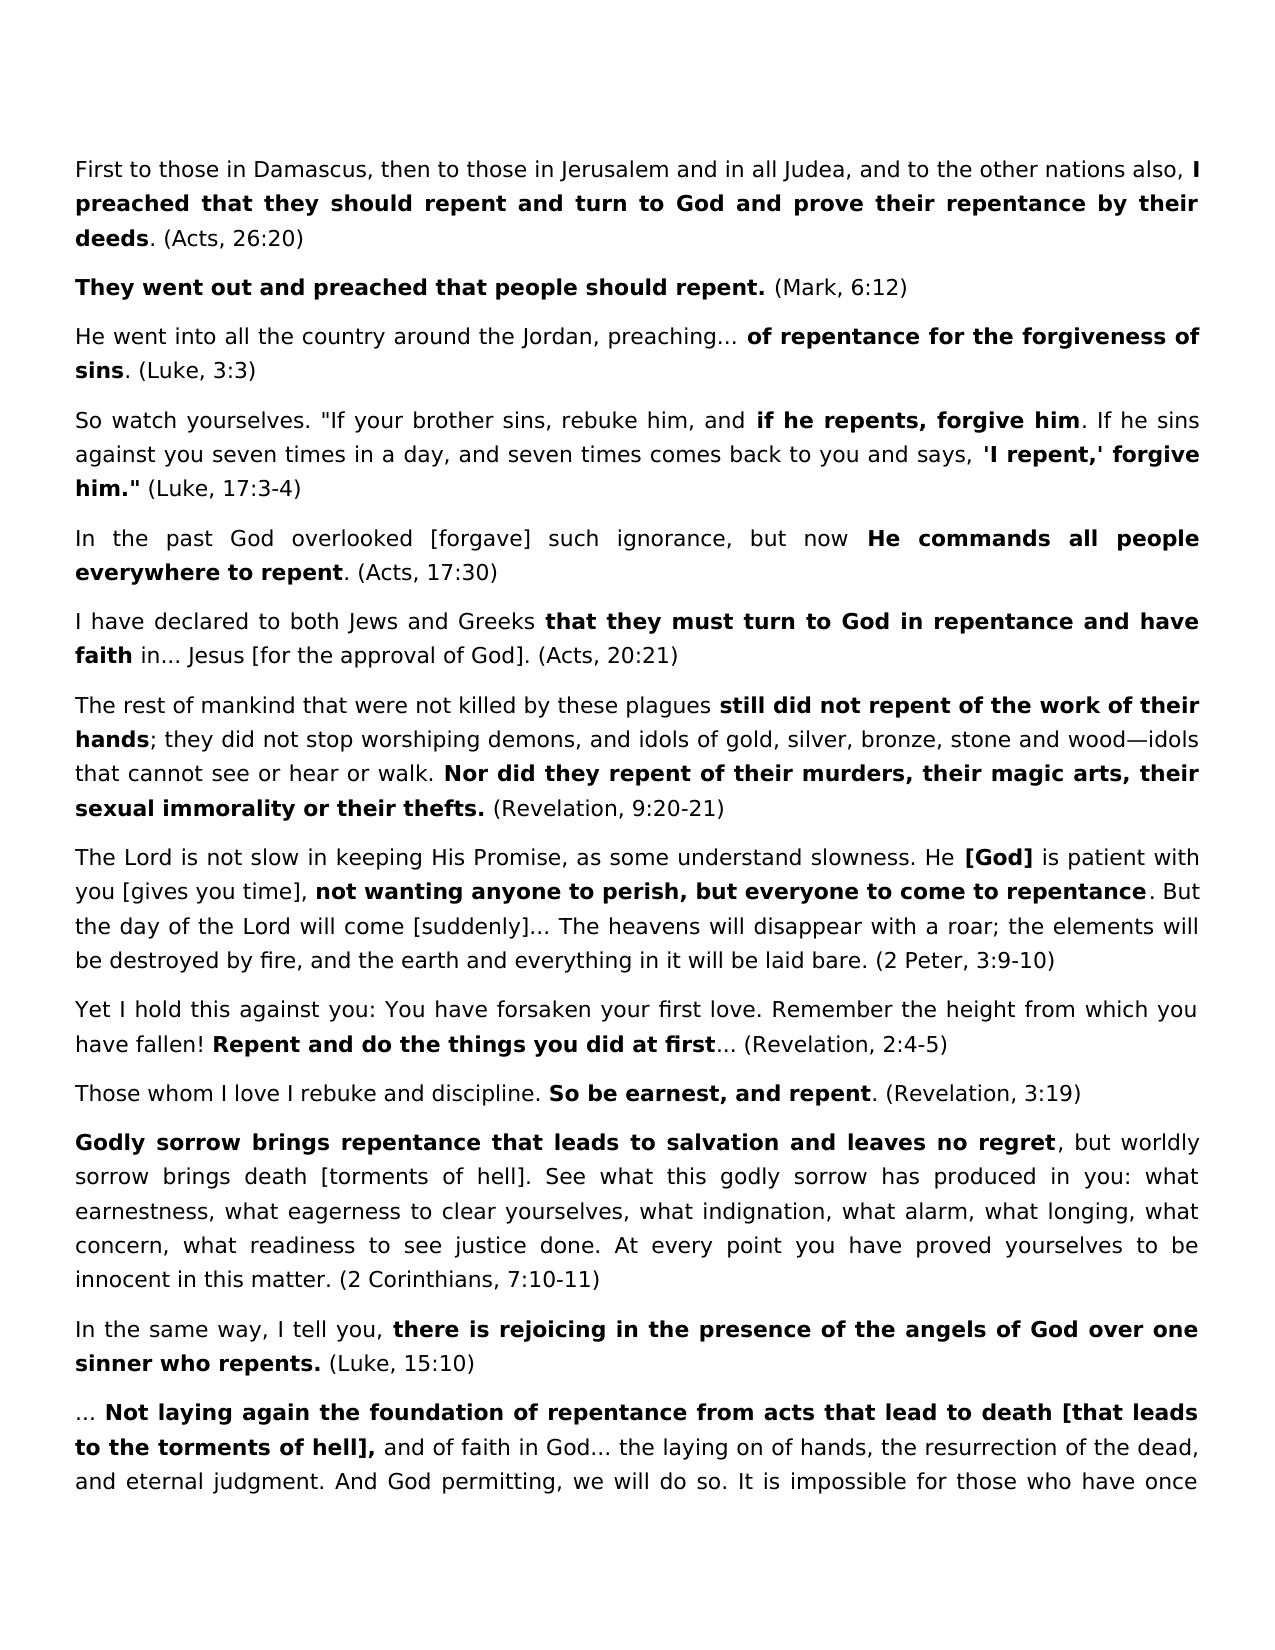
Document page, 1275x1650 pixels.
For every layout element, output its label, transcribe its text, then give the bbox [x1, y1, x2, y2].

text They went out and preached that people should repent. (Mark, 6:12) [75, 268, 1200, 302]
text So watch yourselves. "If your brother sins, rebuke him, and if he repents, forgive him. If he sins against you seven times in a day, and seven times comes back to you and says, 'I repent,' forgive him." (Luke, 17:3-4) [75, 401, 1200, 504]
text I have declared to both Jews and Greeks that they must turn to God in repentance and have faith in... Jesus [for the approval of God]. (Acts, 20:21) [75, 602, 1200, 671]
text First to those in Damascus, then to those in Jerusalem and in all Judea, and to the other nations also, I preached that they should repent and turn to God and prove their repentance by their deeds. (Acts, 26:20) [75, 150, 1200, 253]
text Those whom I love I rebuke and discipline. So be earnest, and repent. (Revelation, 3:19) [75, 1074, 1200, 1108]
text The Lord is not slow in keeping His Promise, as some understand slowness. He [God] is patient with you [gives you time], not wanting anyone to perish, but everyone to come to repentance. But the day of the Lord will come [suddenly]... The heavens will disappear with a roar; the elements will be destroyed by fire, and the earth and everything in it will be laid bare. (2 Peter, 3:9-10) [75, 838, 1200, 975]
text In the same way, I tell you, there is rejoicing in the presence of the angels of God over one sinner who repents. (Luke, 15:10) [75, 1309, 1200, 1378]
text He went into all the country around the Jordan, preaching... of repentance for the forgiveness of sins. (Luke, 3:3) [75, 317, 1200, 386]
text In the past God overlooked [forgave] such ignorance, but now He commands all people everywhere to repent. (Acts, 17:30) [75, 518, 1200, 587]
text The rest of mankind that were not killed by these plagues still did not repent of the work of their hands; they did not stop worshiping demons, and idols of gold, silver, bronze, stone and wood—idols that cannot see or hear or walk. Nor did they repent of their murders, their magic arts, their sexual immorality or their thefts. (Revelation, 9:20-21) [75, 686, 1200, 823]
text Yet I hold this against you: You have forsaken your first love. Remember the height from which you have fallen! Repent and do the things you did at first... (Revelation, 2:4-5) [75, 990, 1200, 1059]
text Godly sorrow brings repentance that leads to salvation and leaves no regret, but worldly sorrow brings death [torments of hell]. See what this godly sorrow has produced in you: what earnestness, what eagerness to clear yourselves, what indignation, what alarm, what longing, what concern, what readiness to see justice done. At every point you have proved yourselves to be innocent in this matter. (2 Corinthians, 7:10-11) [75, 1123, 1200, 1295]
text ... Not laying again the foundation of repentance from acts that lead to death [that leads to the torments of hell], and of faith in God... the laying on of hands, the resurrection of the dead, and eternal judgment. And God permitting, we will do so. It is impossible for those who have once [75, 1393, 1200, 1496]
